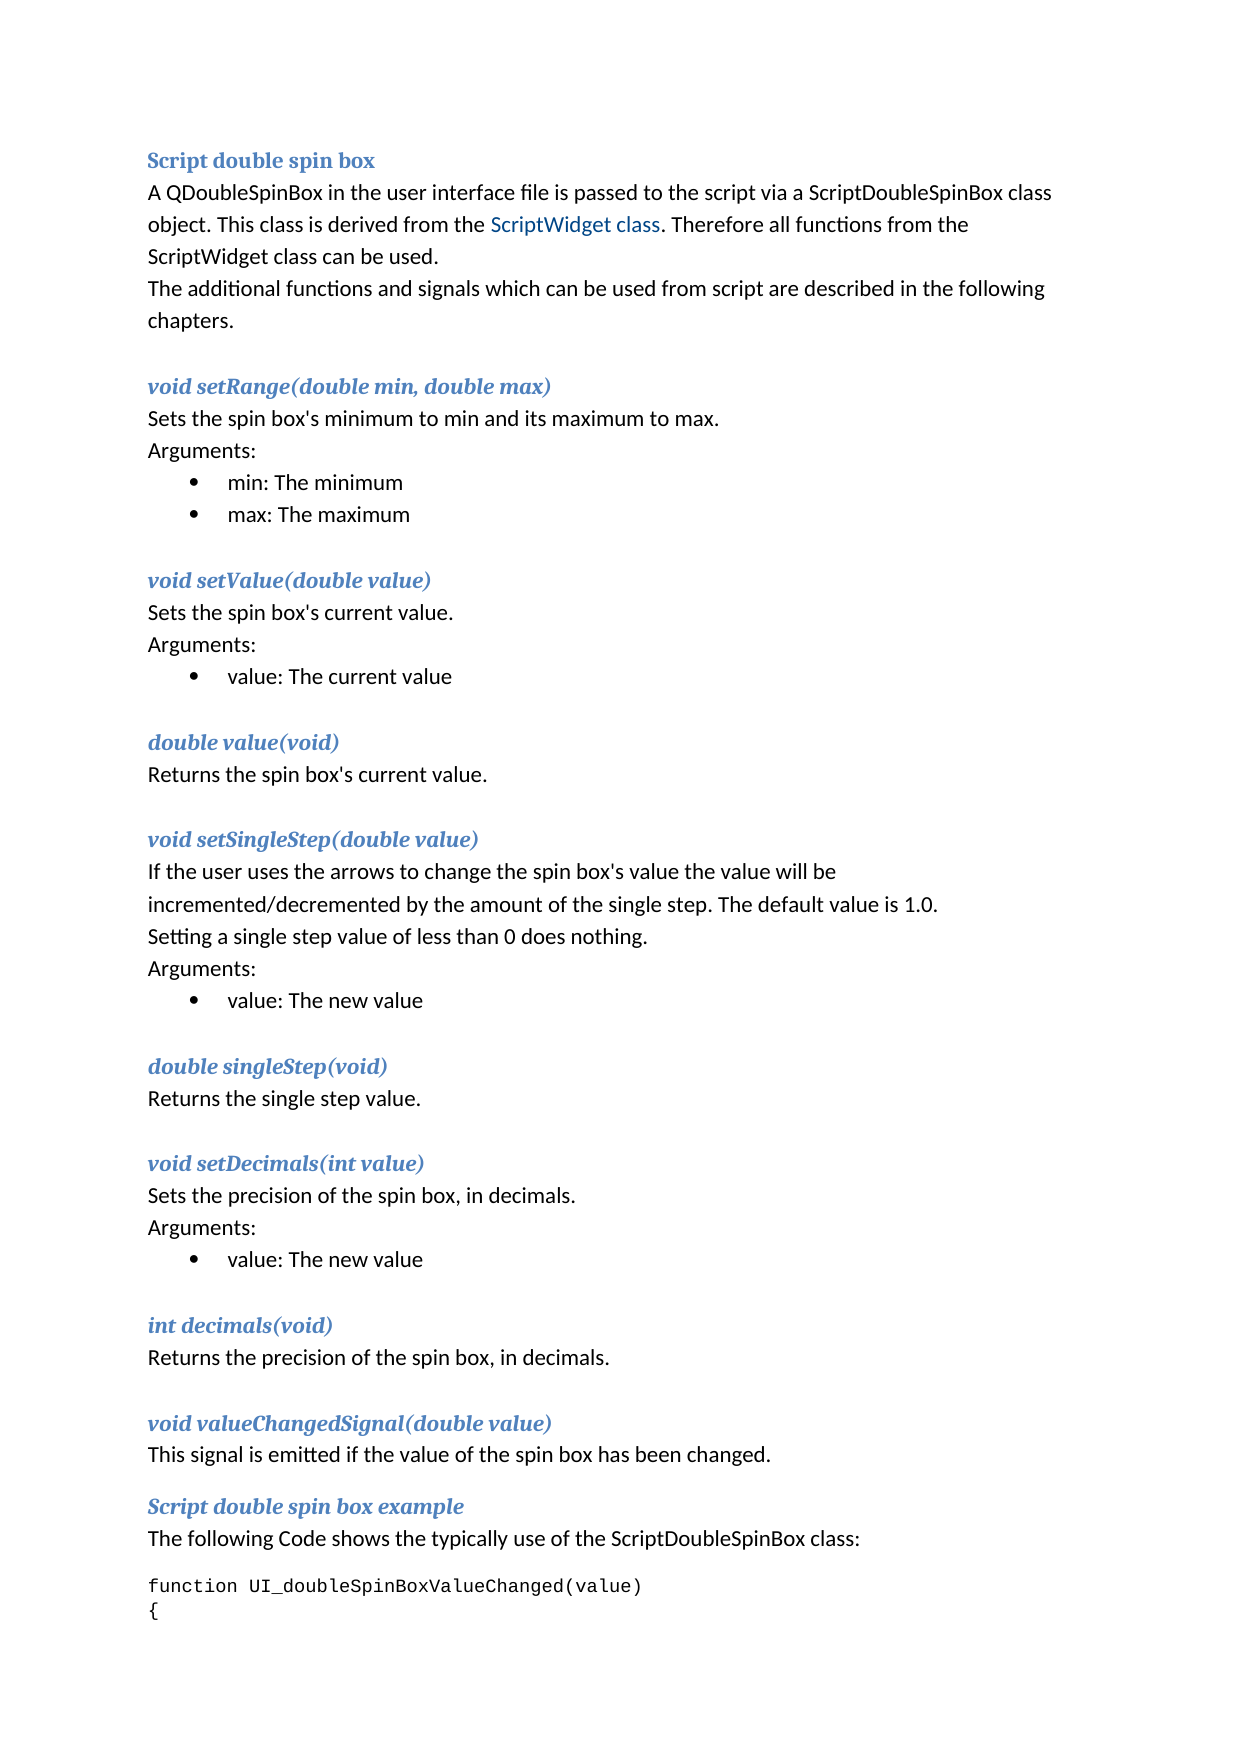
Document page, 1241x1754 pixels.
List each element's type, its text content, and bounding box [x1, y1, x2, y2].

subtitle Script double spin box [148, 148, 1093, 174]
subtitle Script double spin box example [148, 1494, 1093, 1520]
text The additional functions and signals which can be used from script are described in the following chapters. [148, 274, 1093, 334]
text Arguments: [148, 630, 1093, 658]
text Arguments: [148, 436, 1093, 464]
text Sets the spin box's minimum to min and its maximum to max. [148, 404, 1093, 432]
text This signal is emitted if the value of the spin box has been changed. [148, 1441, 1093, 1469]
text Sets the spin box's current value. [148, 598, 1093, 626]
text If the user uses the arrows to change the spin box's value the value will be [148, 857, 1093, 886]
text incremented/decremented by the amount of the single step. The default value is 1.0. [148, 890, 1093, 918]
subtitle void setRange(double min, double max) [148, 374, 1093, 400]
text A QDoubleSpinBox in the user interface file is passed to the script via a ScriptDoubleSpinBox class object. This class is derived from the ScriptWidget class. Therefore all functions from the ScriptWidget class can be used. [148, 178, 1093, 270]
subtitle void setSingleStep(double value) [148, 827, 1093, 854]
list value: The current value [190, 662, 1093, 691]
text function UI_doubleSpinBoxValueChanged(value) [148, 1577, 1093, 1598]
list value: The new value [190, 1246, 1093, 1274]
list value: The new value [190, 986, 1093, 1014]
text Setting a single step value of less than 0 does nothing. [148, 922, 1093, 950]
text { [148, 1601, 1093, 1622]
subtitle void setValue(double value) [148, 568, 1093, 594]
subtitle double singleStep(void) [148, 1053, 1093, 1080]
text Sets the precision of the spin box, in decimals. [148, 1181, 1093, 1209]
text Returns the precision of the spin box, in decimals. [148, 1343, 1093, 1371]
subtitle int decimals(void) [148, 1313, 1093, 1339]
subtitle void valueChangedSignal(double value) [148, 1410, 1093, 1437]
subtitle void setDecimals(int value) [148, 1151, 1093, 1177]
subtitle double value(void) [148, 730, 1093, 756]
text Arguments: [148, 1213, 1093, 1241]
text Arguments: [148, 954, 1093, 982]
text Returns the spin box's current value. [148, 760, 1093, 788]
text Returns the single step value. [148, 1084, 1093, 1112]
list max: The maximum [190, 501, 1093, 529]
list min: The minimum [190, 468, 1093, 496]
text The following Code shows the typically use of the ScriptDoubleSpinBox class: [148, 1524, 1093, 1552]
